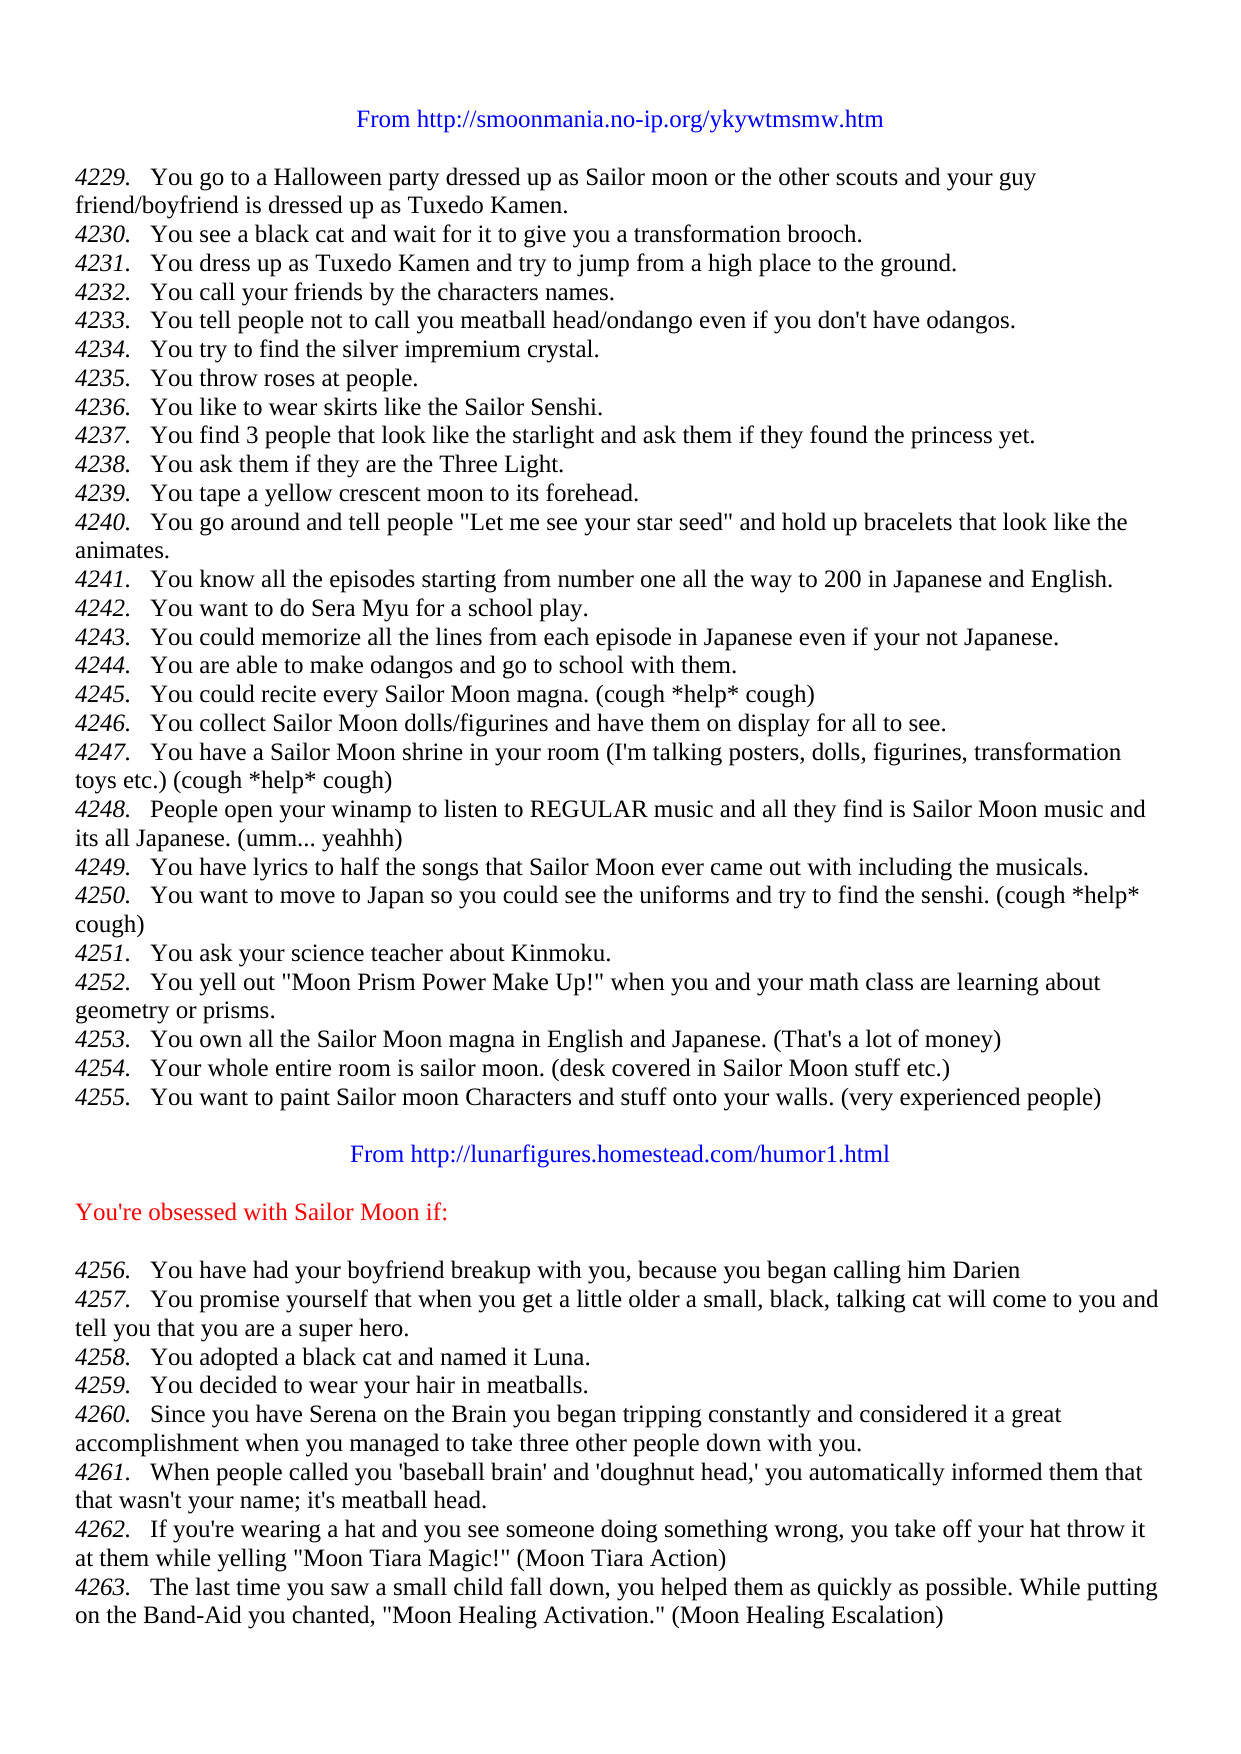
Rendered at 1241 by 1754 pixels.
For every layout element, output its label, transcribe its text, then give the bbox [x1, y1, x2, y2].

list You tape a yellow crescent moon to its forehead. [75, 478, 1165, 507]
list You promise yourself that when you get a little older a small, black, talking cat will come to you and tell you that you are a super hero. [75, 1284, 1165, 1342]
list You own all the Sailor Moon magna in English and Japanese. (That's a lot of money) [75, 1024, 1165, 1053]
list You could memorize all the lines from each episode in Japanese even if your not Japanese. [75, 622, 1165, 650]
list Since you have Serena on the Brain you began tripping constantly and considered it a great accomplishment when you managed to take three other people down with you. [75, 1399, 1165, 1457]
list You find 3 people that look like the starlight and ask them if they found the princess yet. [75, 420, 1165, 449]
list You call your friends by the characters names. [75, 277, 1165, 305]
text You're obsessed with Sailor Moon if: [75, 1197, 1165, 1226]
list The last time you saw a small child fall down, you helped them as quickly as possible. While putting on the Band-Aid you chanted, "Moon Healing Activation." (Moon Healing Escalation) [75, 1572, 1165, 1629]
list You like to wear skirts like the Sailor Senshi. [75, 392, 1165, 420]
list You have a Sailor Moon shrine in your room (I'm talking posters, dolls, figurines, transformation toys etc.) (cough *help* cough) [75, 737, 1165, 794]
list Your whole entire room is sailor moon. (desk covered in Sailor Moon stuff etc.) [75, 1053, 1165, 1082]
list You throw roses at people. [75, 363, 1165, 392]
list You see a black cat and wait for it to give you a transformation brooch. [75, 219, 1165, 248]
text From http://lunarfigures.homestead.com/humor1.html [75, 1139, 1165, 1168]
list You want to move to Japan so you could see the uniforms and try to find the senshi. (cough *help* cough) [75, 880, 1165, 938]
list You want to paint Sailor moon Characters and stuff onto your walls. (very experienced people) [75, 1082, 1165, 1110]
list You want to do Sera Myu for a school play. [75, 593, 1165, 622]
list You tell people not to call you meatball head/ondango even if you don't have odangos. [75, 305, 1165, 334]
list You decided to wear your hair in meatballs. [75, 1370, 1165, 1399]
list You go around and tell people "Let me see your star seed" and hold up bracelets that look like the animates. [75, 507, 1165, 564]
list You go to a Halloween party dressed up as Sailor moon or the other scouts and your guy friend/boyfriend is dressed up as Tuxedo Kamen. [75, 162, 1165, 219]
list You adopted a black cat and named it Luna. [75, 1342, 1165, 1370]
list People open your winamp to listen to REGULAR music and all they find is Sailor Moon music and its all Japanese. (umm... yeahhh) [75, 794, 1165, 852]
list You try to find the silver impremium crystal. [75, 334, 1165, 363]
list You ask them if they are the Three Light. [75, 449, 1165, 478]
list You yell out "Moon Prism Power Make Up!" when you and your math class are learning about geometry or prisms. [75, 967, 1165, 1024]
text From http://smoonmania.no-ip.org/ykywtmsmw.htm [75, 75, 1165, 132]
list If you're wearing a hat and you see someone doing something wrong, you take off your hat throw it at them while yelling "Moon Tiara Magic!" (Moon Tiara Action) [75, 1514, 1165, 1572]
list You could recite every Sailor Moon magna. (cough *help* cough) [75, 679, 1165, 708]
list You collect Sailor Moon dolls/figurines and have them on display for all to see. [75, 708, 1165, 737]
list When people called you 'baseball brain' and 'doughnut head,' you automatically informed them that that wasn't your name; it's meatball head. [75, 1457, 1165, 1514]
list You have lyrics to half the songs that Sailor Moon ever came out with including the musicals. [75, 852, 1165, 880]
list You dress up as Tuxedo Kamen and try to jump from a high place to the ground. [75, 248, 1165, 277]
list You know all the episodes starting from number one all the way to 200 in Japanese and English. [75, 564, 1165, 593]
list You have had your boyfriend breakup with you, because you began calling him Darien [75, 1255, 1165, 1284]
list You are able to make odangos and go to school with them. [75, 650, 1165, 679]
list You ask your science teacher about Kinmoku. [75, 938, 1165, 967]
